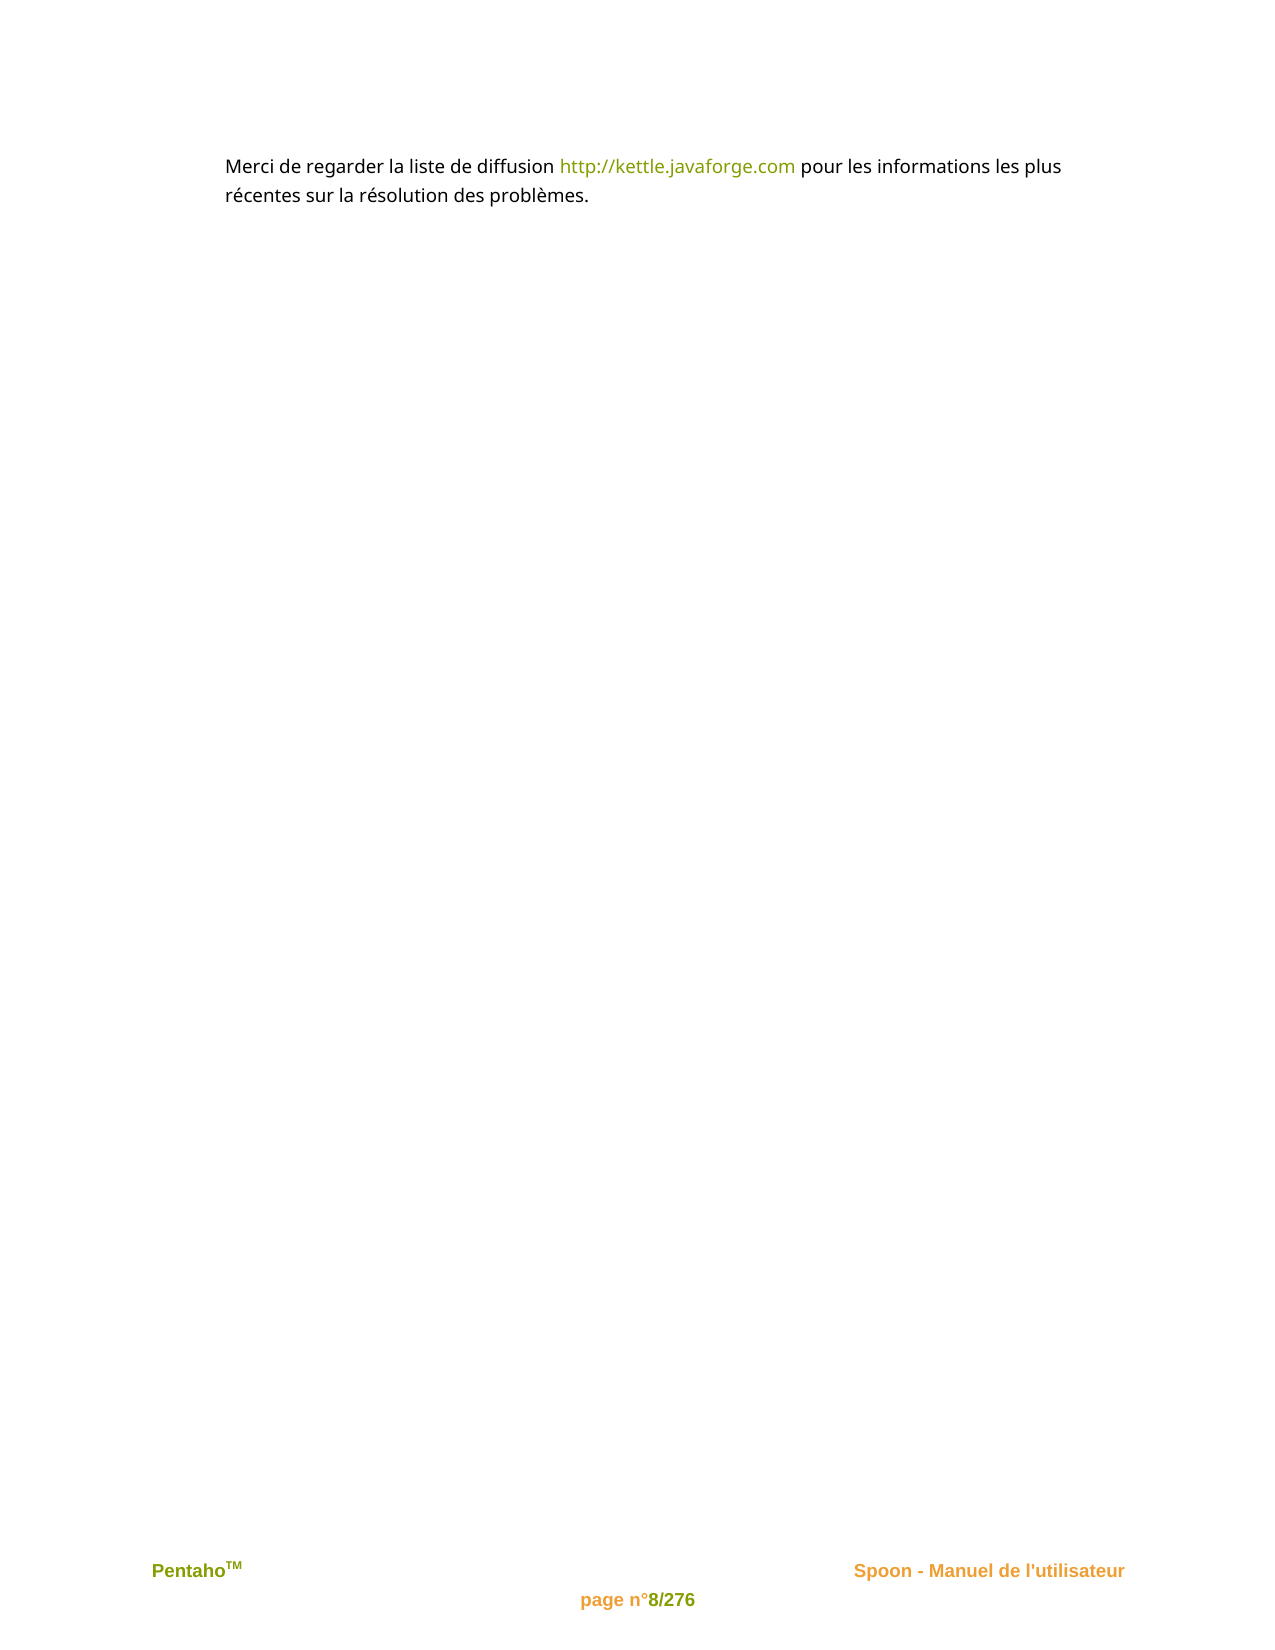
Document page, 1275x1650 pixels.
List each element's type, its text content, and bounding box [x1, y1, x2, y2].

text Merci de regarder la liste de diffusion http://kettle.javaforge.com pour les informations les plus récentes sur la résolution des problèmes. [225, 150, 1125, 208]
